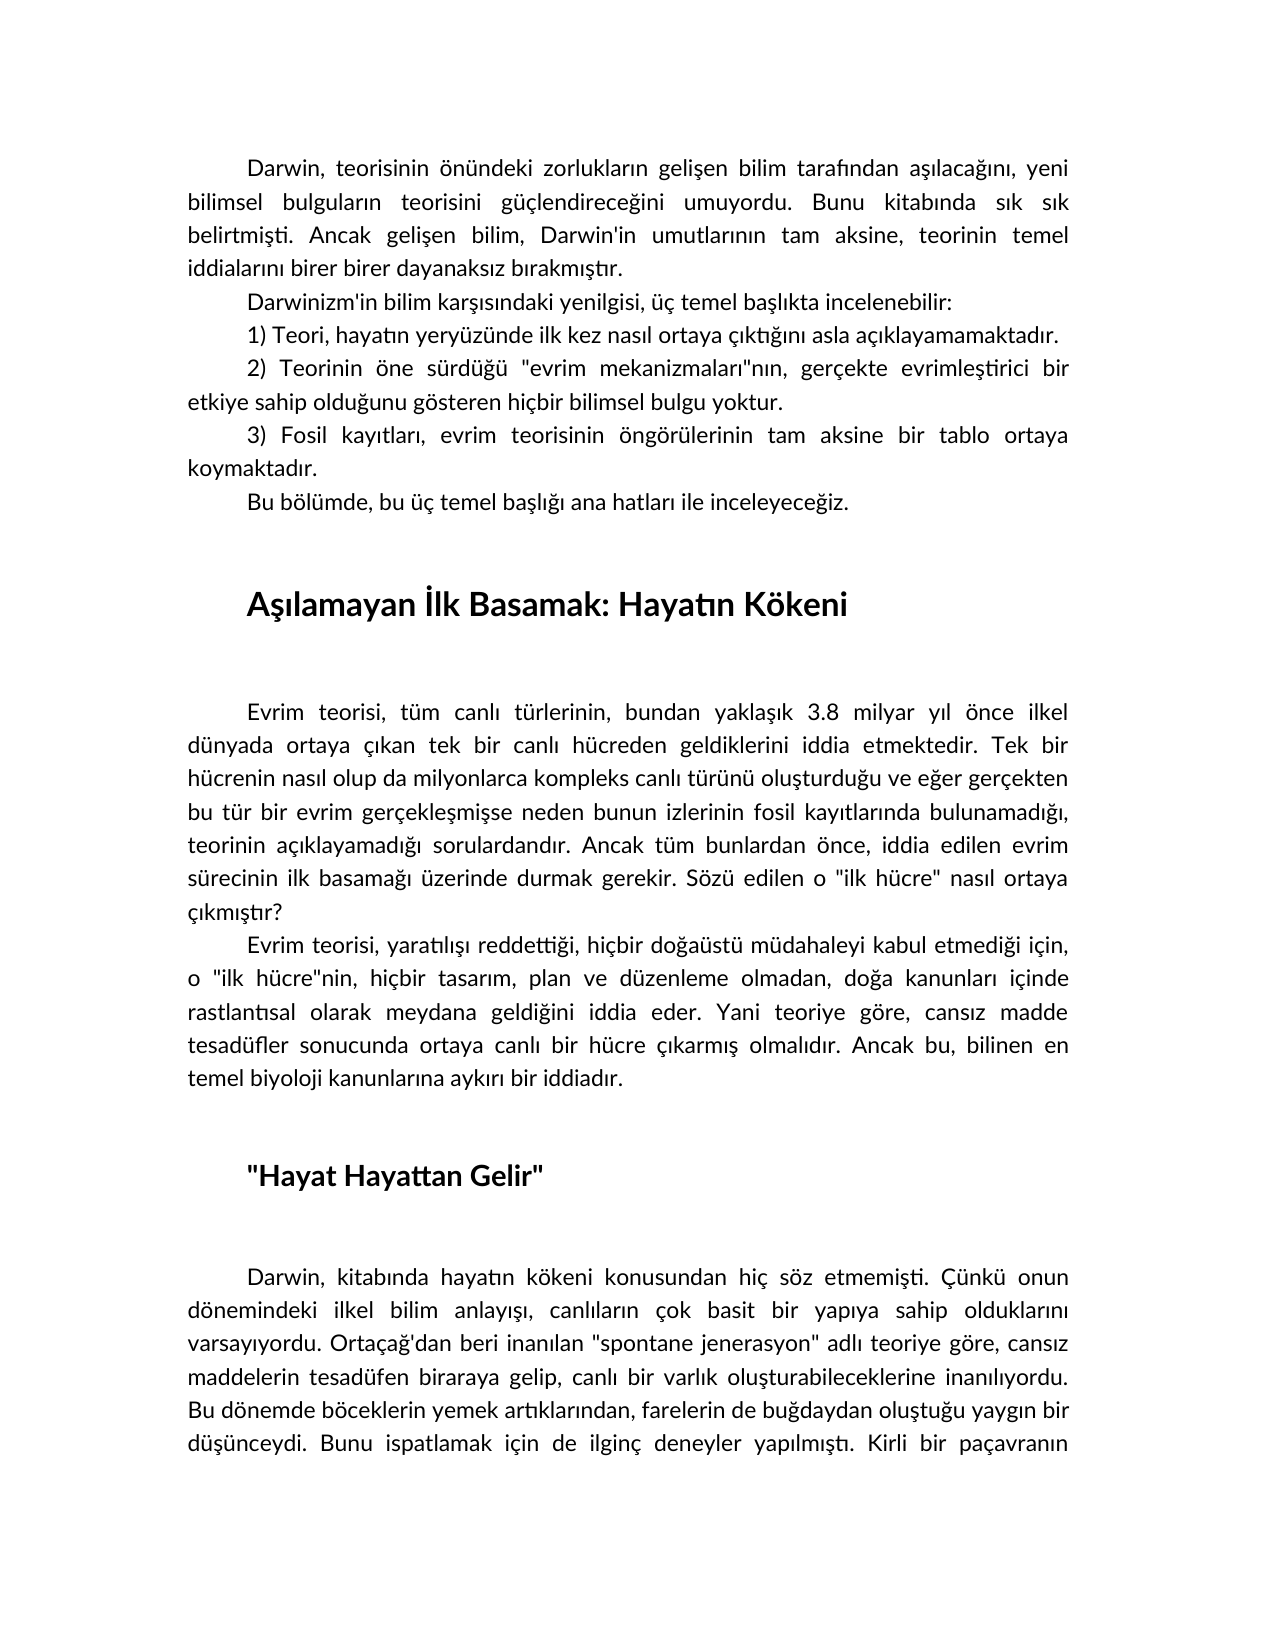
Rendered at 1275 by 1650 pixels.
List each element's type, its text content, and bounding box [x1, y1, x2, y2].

text Darwinizm'in bilim karşısındaki yenilgisi, üç temel başlıkta incelenebilir: [187, 283, 1070, 317]
subtitle "Hayat Hayattan Gelir" [187, 1160, 1070, 1193]
text Darwin, teorisinin önündeki zorlukların gelişen bilim tarafından aşılacağını, yeni bilimsel bulguların teorisini güçlendireceğini umuyordu. Bunu kitabında sık sık belirtmişti. Ancak gelişen bilim, Darwin'in umutlarının tam aksine, teorinin temel iddialarını birer birer dayanaksız bırakmıştır. [187, 150, 1070, 283]
text Bu bölümde, bu üç temel başlığı ana hatları ile inceleyeceğiz. [187, 483, 1070, 517]
text Evrim teorisi, tüm canlı türlerinin, bundan yaklaşık 3.8 milyar yıl önce ilkel dünyada ortaya çıkan tek bir canlı hücreden geldiklerini iddia etmektedir. Tek bir hücrenin nasıl olup da milyonlarca kompleks canlı türünü oluşturduğu ve eğer gerçekten bu tür bir evrim gerçekleşmişse neden bunun izlerinin fosil kayıtlarında bulunamadığı, teorinin açıklayamadığı sorulardandır. Ancak tüm bunlardan önce, iddia edilen evrim sürecinin ilk basamağı üzerinde durmak gerekir. Sözü edilen o "ilk hücre" nasıl ortaya çıkmıştır? [187, 693, 1070, 927]
text Darwin, kitabında hayatın kökeni konusundan hiç söz etmemişti. Çünkü onun dönemindeki ilkel bilim anlayışı, canlıların çok basit bir yapıya sahip olduklarını varsayıyordu. Ortaçağ'dan beri inanılan "spontane jenerasyon" adlı teoriye göre, cansız maddelerin tesadüfen biraraya gelip, canlı bir varlık oluşturabileceklerine inanılıyordu. Bu dönemde böceklerin yemek artıklarından, farelerin de buğdaydan oluştuğu yaygın bir düşünceydi. Bunu ispatlamak için de ilginç deneyler yapılmıştı. Kirli bir paçavranın [187, 1258, 1070, 1458]
text 1) Teori, hayatın yeryüzünde ilk kez nasıl ortaya çıktığını asla açıklayamamaktadır. [187, 317, 1070, 350]
text 3) Fosil kayıtları, evrim teorisinin öngörülerinin tam aksine bir tablo ortaya koymaktadır. [187, 417, 1070, 483]
text 2) Teorinin öne sürdüğü "evrim mekanizmaları"nın, gerçekte evrimleştirici bir etkiye sahip olduğunu gösteren hiçbir bilimsel bulgu yoktur. [187, 350, 1070, 417]
text Evrim teorisi, yaratılışı reddettiği, hiçbir doğaüstü müdahaleyi kabul etmediği için, o "ilk hücre"nin, hiçbir tasarım, plan ve düzenleme olmadan, doğa kanunları içinde rastlantısal olarak meydana geldiğini iddia eder. Yani teoriye göre, cansız madde tesadüfler sonucunda ortaya canlı bir hücre çıkarmış olmalıdır. Ancak bu, bilinen en temel biyoloji kanunlarına aykırı bir iddiadır. [187, 927, 1070, 1093]
subtitle Aşılamayan İlk Basamak: Hayatın Kökeni [187, 583, 1070, 623]
